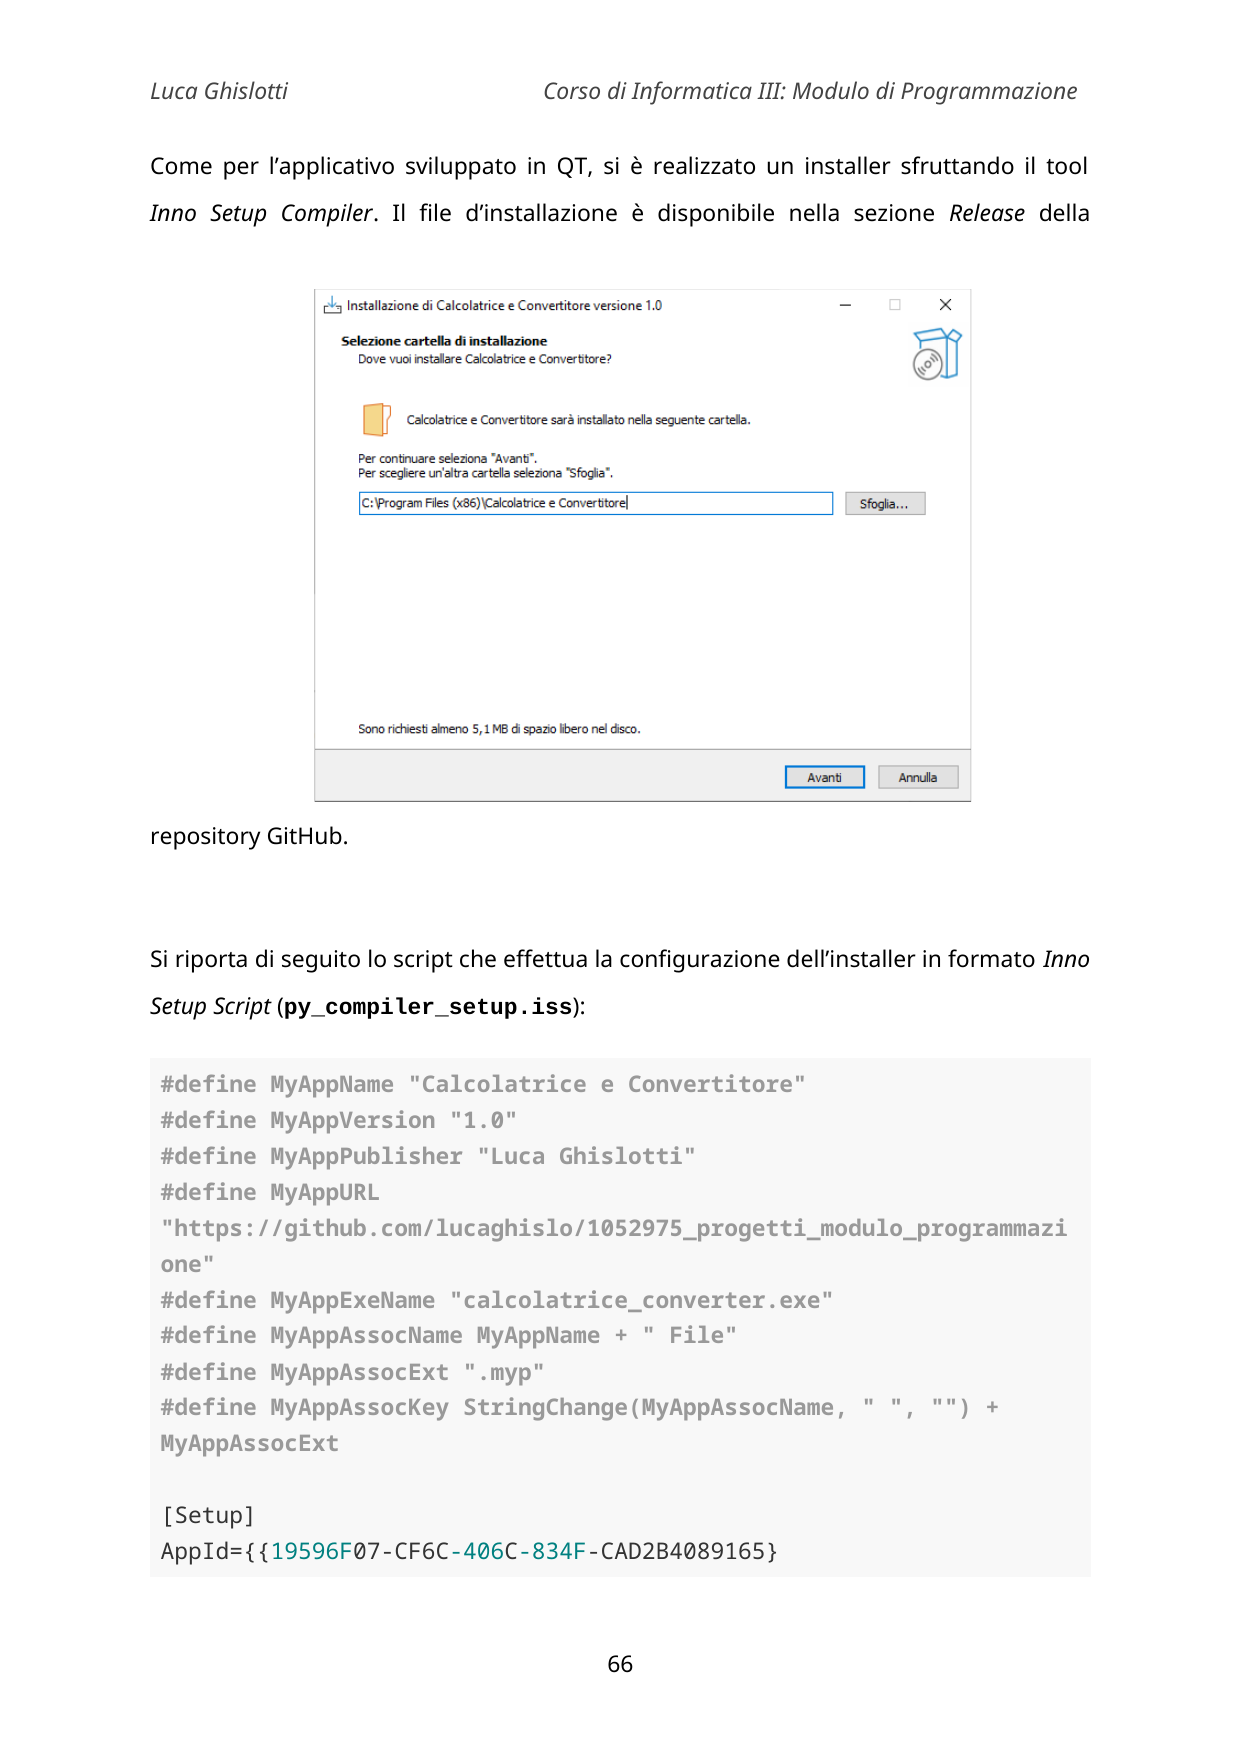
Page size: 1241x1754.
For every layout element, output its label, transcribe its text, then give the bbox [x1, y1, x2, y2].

table_header #define MyAppName "Calcolatrice e Convertitore" #define MyAppVersion "1.0" #define MyAppPublisher "Luca Ghislotti" #define MyAppURL "https://github.com/lucaghislo/1052975_progetti_modulo_programmazione" #define MyAppExeName "calcolatrice_converter.exe" #define MyAppAssocName MyAppName + " File" #define MyAppAssocExt ".myp" #define MyAppAssocKey StringChange(MyAppAssocName, " ", "") + MyAppAssocExt [Setup] AppId={{19596F07-CF6C-406C-834F-CAD2B4089165} [150, 1058, 1091, 1577]
picture [314, 289, 972, 802]
text Come per l’applicativo sviluppato in QT, si è realizzato un installer sfruttando il tool Inno Setup Compiler. Il file d’installazione è disponibile nella sezione Release della repository GitHub. [150, 150, 1090, 851]
text Si riporta di seguito lo script che effettua la configurazione dell’installer in formato Inno Setup Script (py_compiler_setup.iss): [150, 943, 1090, 1021]
